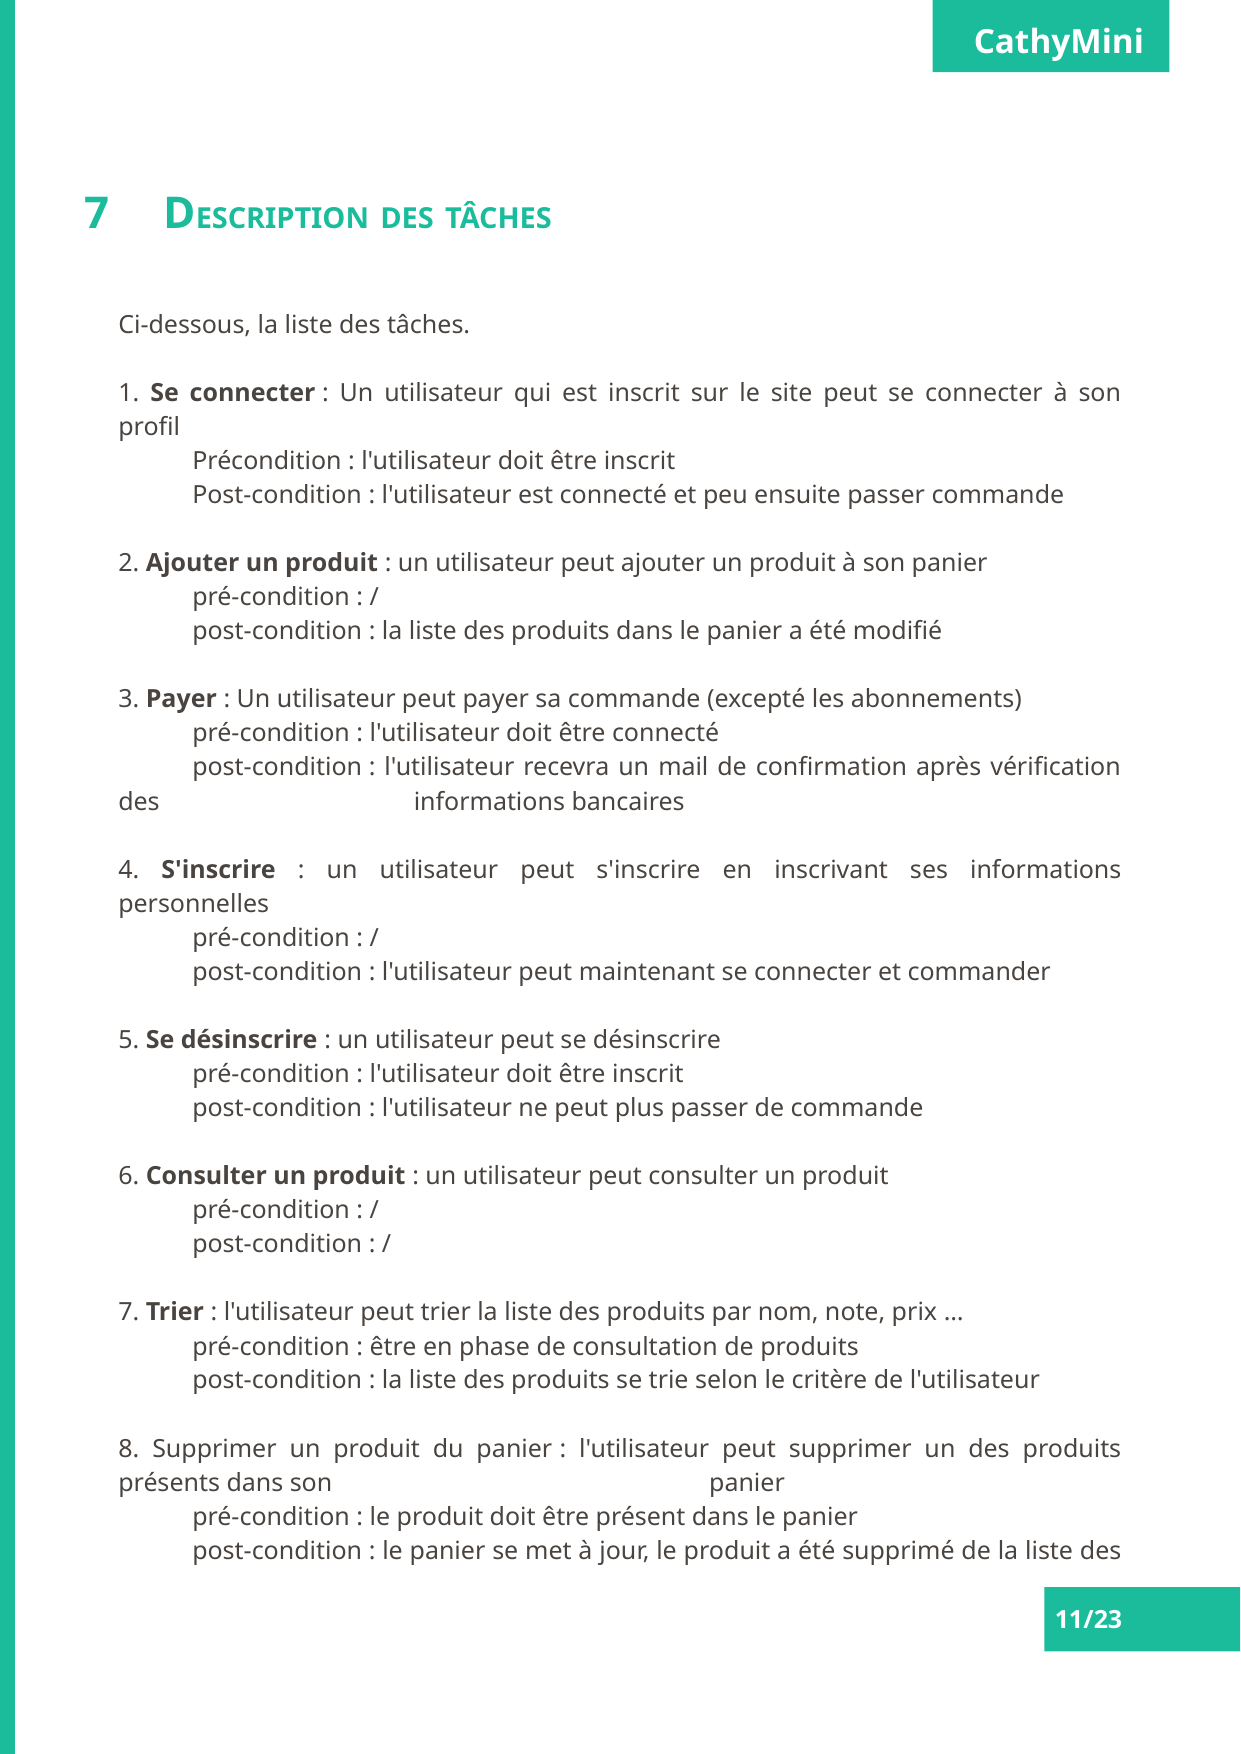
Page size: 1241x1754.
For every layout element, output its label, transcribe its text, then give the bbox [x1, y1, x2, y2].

text post-condition : la liste des produits dans le panier a été modifié [118, 613, 1122, 647]
text post-condition : l'utilisateur recevra un mail de confirmation après vérification des informations bancaires [118, 749, 1122, 817]
text 4. S'inscrire : un utilisateur peut s'inscrire en inscrivant ses informations personnelles [118, 851, 1122, 919]
text 7. Trier : l'utilisateur peut trier la liste des produits par nom, note, prix … [118, 1294, 1122, 1328]
text post-condition : l'utilisateur peut maintenant se connecter et commander [118, 953, 1122, 987]
text post-condition : le panier se met à jour, le produit a été supprimé de la liste des [118, 1532, 1122, 1567]
text pré-condition : le produit doit être présent dans le panier [118, 1498, 1122, 1532]
text pré-condition : / [118, 579, 1122, 613]
text Ci-dessous, la liste des tâches. [118, 306, 1122, 340]
text Post-condition : l'utilisateur est connecté et peu ensuite passer commande [118, 477, 1122, 511]
text 8. Supprimer un produit du panier : l'utilisateur peut supprimer un des produits présents dans son panier [118, 1430, 1122, 1498]
text post-condition : la liste des produits se trie selon le critère de l'utilisateur [118, 1362, 1122, 1396]
text pré-condition : / [118, 1192, 1122, 1226]
text pré-condition : / [118, 919, 1122, 953]
text 2. Ajouter un produit : un utilisateur peut ajouter un produit à son panier [118, 545, 1122, 579]
text pré-condition : être en phase de consultation de produits [118, 1328, 1122, 1362]
text 1. Se connecter : Un utilisateur qui est inscrit sur le site peut se connecter à son profil [118, 374, 1122, 442]
text 5. Se désinscrire : un utilisateur peut se désinscrire [118, 1022, 1122, 1056]
text 3. Payer : Un utilisateur peut payer sa commande (excepté les abonnements) [118, 681, 1122, 715]
text post-condition : / [118, 1226, 1122, 1260]
text pré-condition : l'utilisateur doit être connecté [118, 715, 1122, 749]
text pré-condition : l'utilisateur doit être inscrit [118, 1056, 1122, 1090]
text Précondition : l'utilisateur doit être inscrit [118, 442, 1122, 477]
text 6. Consulter un produit : un utilisateur peut consulter un produit [118, 1158, 1122, 1192]
subtitle Description des tâches [73, 182, 1122, 241]
text post-condition : l'utilisateur ne peut plus passer de commande [118, 1090, 1122, 1124]
